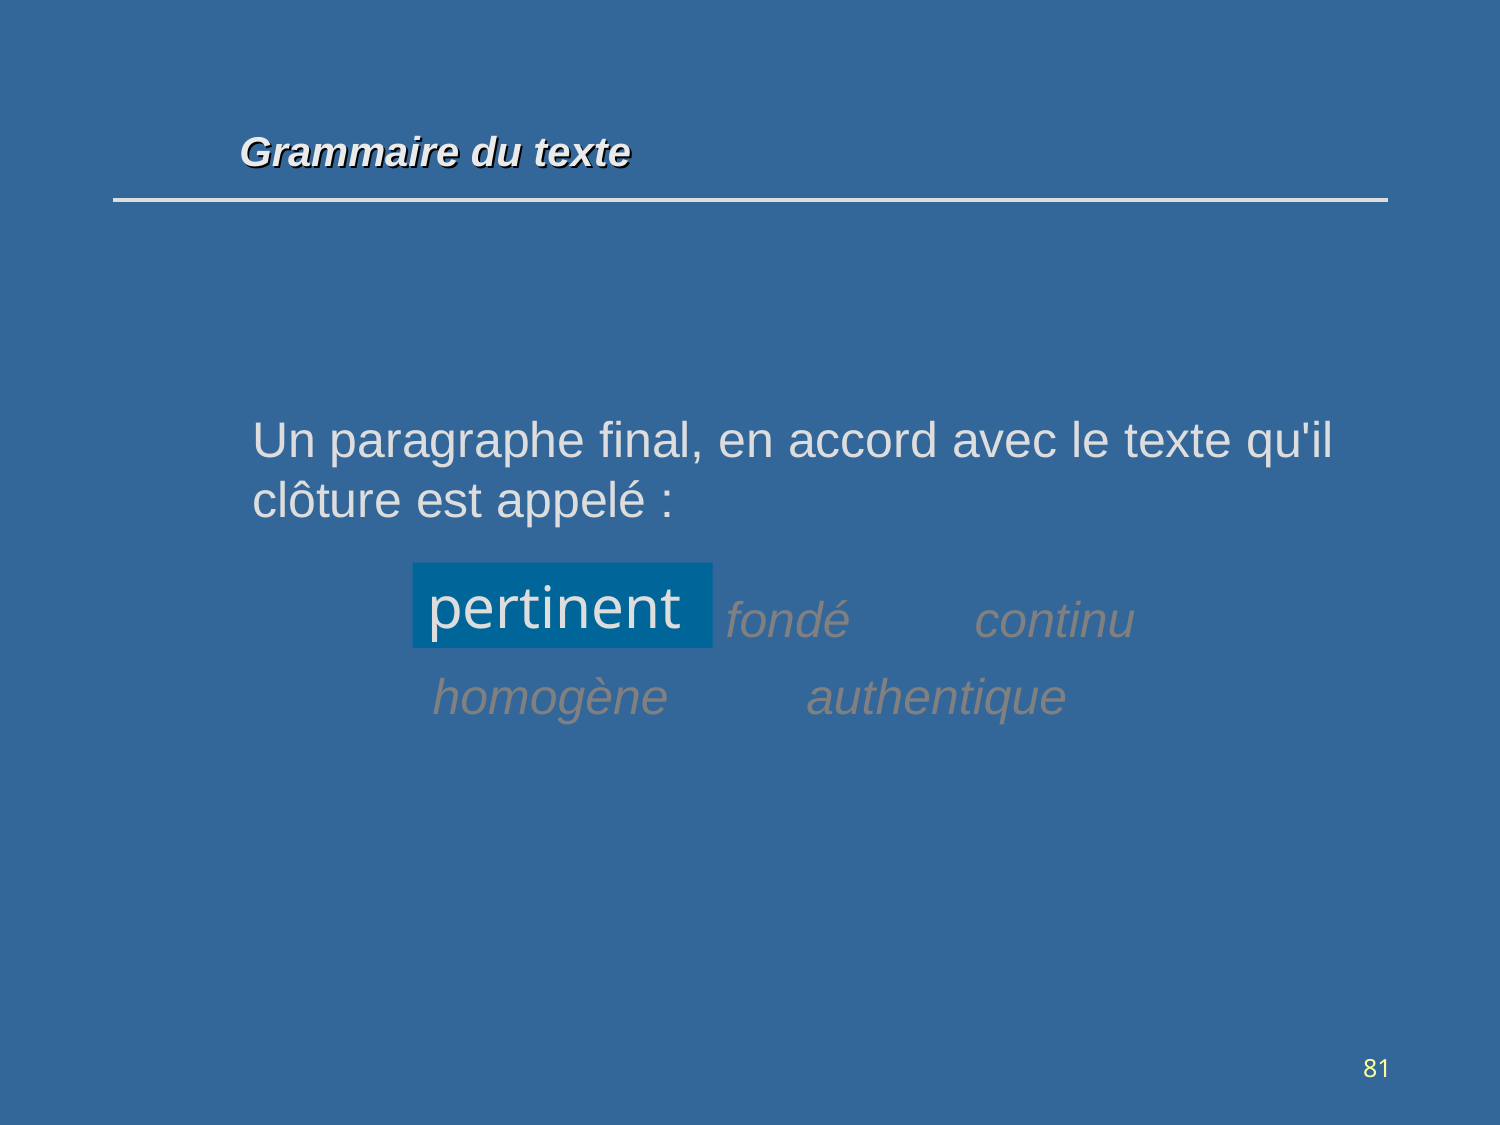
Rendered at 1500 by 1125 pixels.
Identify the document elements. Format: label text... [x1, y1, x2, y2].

text_box Un paragraphe final, en accord avec le texte qu'il clôture est appelé : pertinent fondé continu homogène authentique [237, 399, 1375, 736]
text_box pertinent [412, 562, 713, 648]
text_box Grammaire du texte [224, 116, 647, 183]
